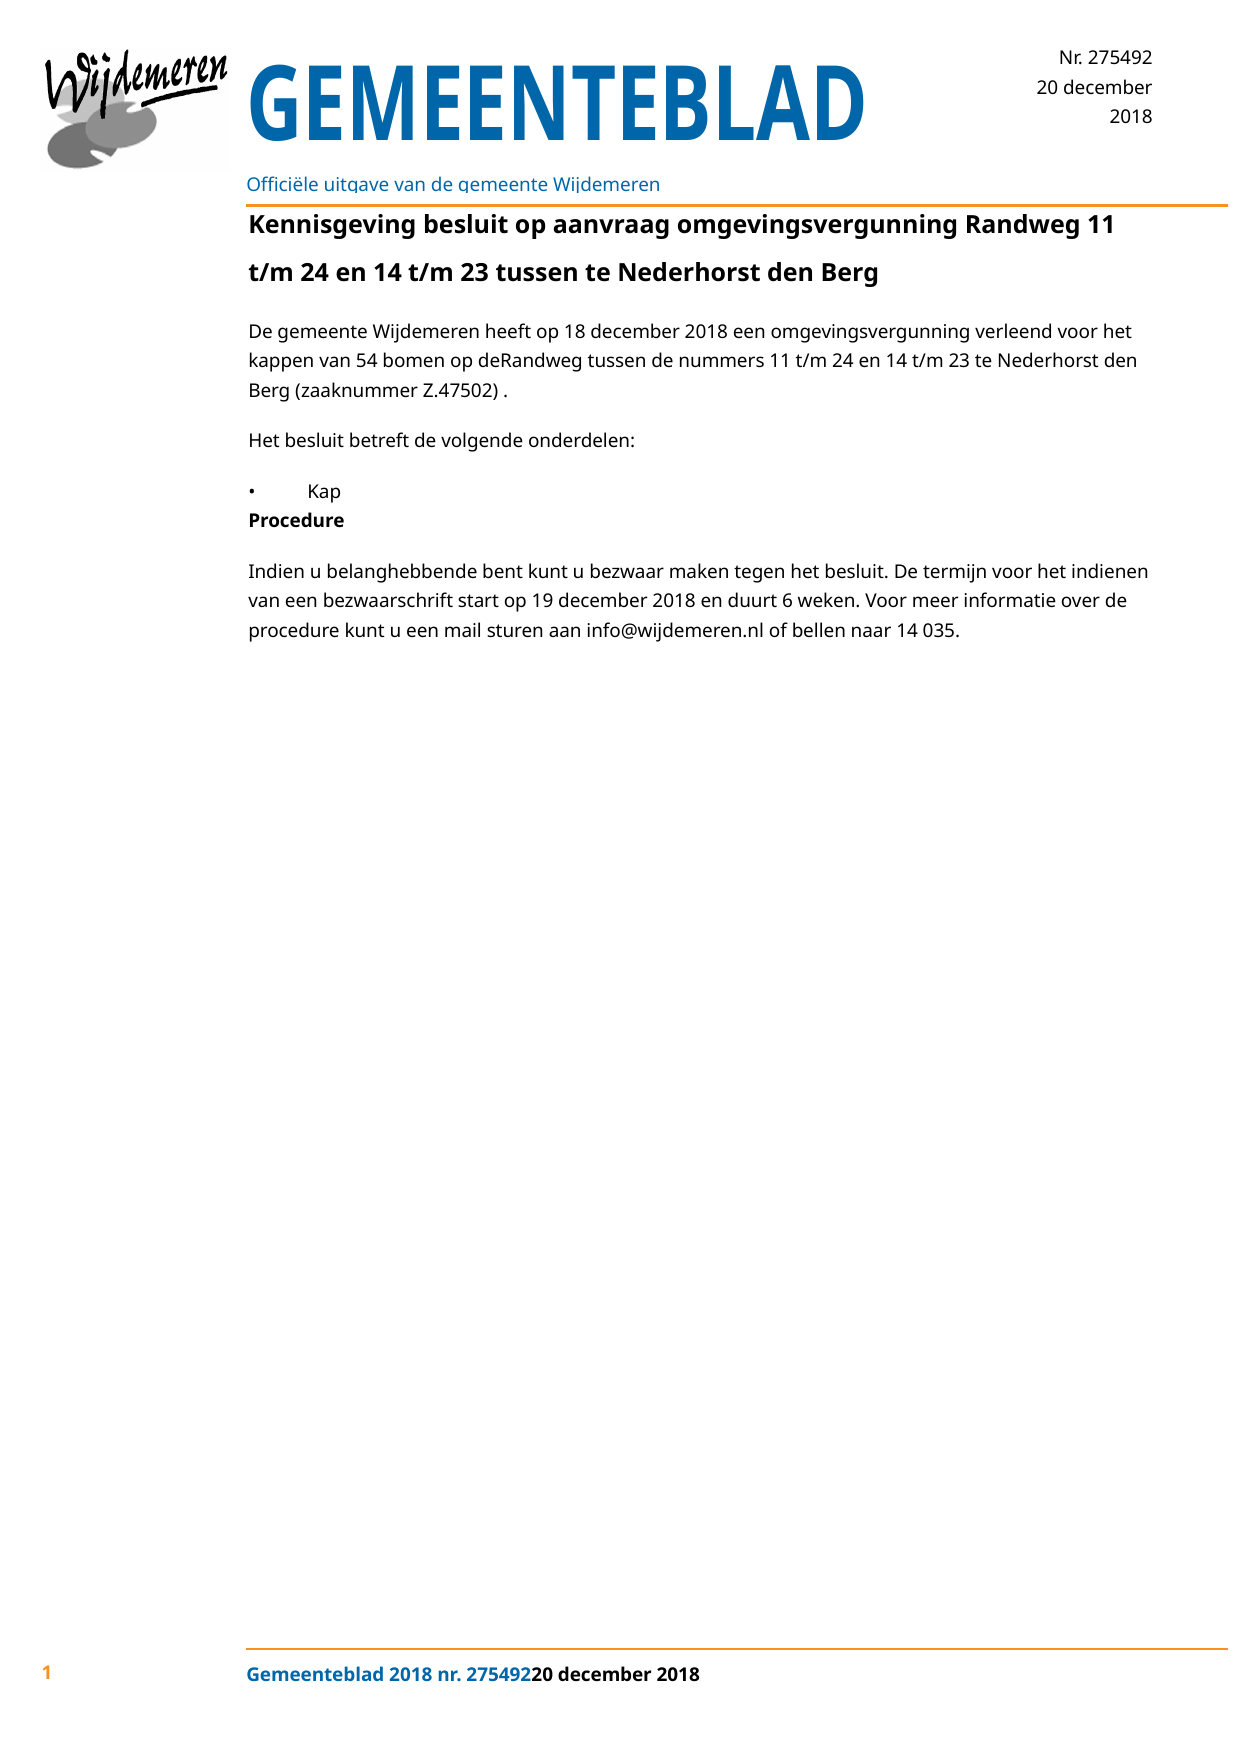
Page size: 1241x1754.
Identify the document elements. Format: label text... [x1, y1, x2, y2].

picture [41, 47, 231, 172]
text Kennisgeving besluit op aanvraag omgevingsvergunning Randweg 11 t/m 24 en 14 t/m 23 tussen te Nederhorst den Berg [248, 207, 1152, 288]
text Het besluit betreft de volgende onderdelen: [248, 427, 1152, 453]
text Indien u belanghebbende bent kunt u bezwaar maken tegen het besluit. De termijn voor het indienen van een bezwaarschrift start op 19 december 2018 en duurt 6 weken. Voor meer informatie over de procedure kunt u een mail sturen aan info@wijdemeren.nl of bellen naar 14 035. [248, 558, 1152, 643]
text Procedure [248, 507, 1152, 533]
list Kap [248, 478, 1152, 504]
text De gemeente Wijdemeren heeft op 18 december 2018 een omgevingsvergunning verleend voor het kappen van 54 bomen op deRandweg tussen de nummers 11 t/m 24 en 14 t/m 23 te Nederhorst den Berg (zaaknummer Z.47502) . [248, 318, 1152, 403]
